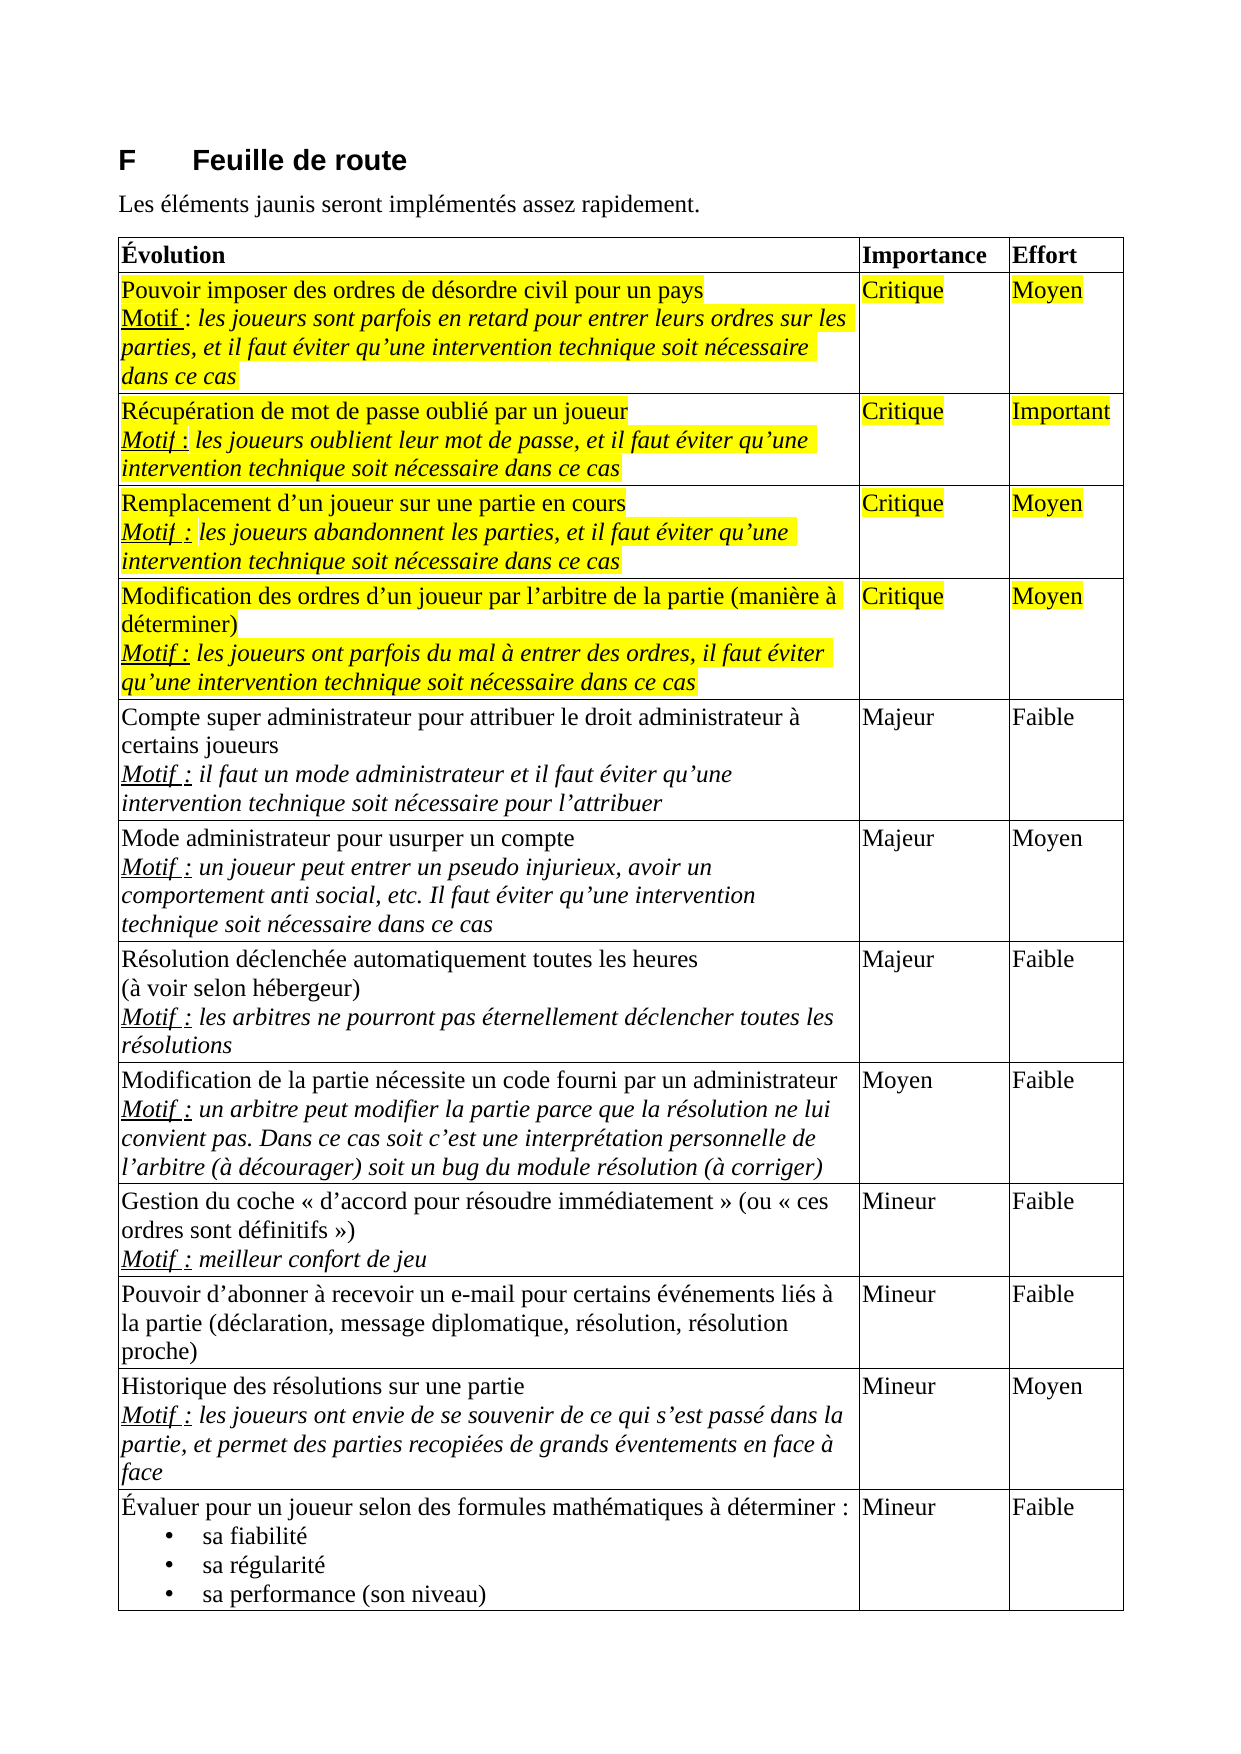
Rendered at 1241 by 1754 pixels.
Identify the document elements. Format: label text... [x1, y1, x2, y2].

table_cell Modification des ordres d’un joueur par l’arbitre de la partie (manière à déterminer) Motif : les joueurs ont parfois du mal à entrer des ordres, il faut éviter qu’une intervention technique soit nécessaire dans ce cas [119, 579, 859, 699]
table_cell Faible [1010, 1490, 1123, 1610]
table_header Importance [860, 238, 1009, 272]
table_cell Pouvoir d’abonner à recevoir un e-mail pour certains événements liés à la partie (déclaration, message diplomatique, résolution, résolution proche) [119, 1277, 859, 1368]
table_cell Mineur [860, 1277, 1009, 1368]
table_cell Moyen [1010, 579, 1123, 699]
table_cell Résolution déclenchée automatiquement toutes les heures (à voir selon hébergeur) Motif : les arbitres ne pourront pas éternellement déclencher toutes les résolutions [119, 942, 859, 1062]
text Les éléments jaunis seront implémentés assez rapidement. [118, 189, 1122, 218]
table_cell Moyen [1010, 486, 1123, 578]
table_cell Critique [860, 273, 1009, 393]
table_cell Moyen [1010, 1369, 1123, 1489]
table_cell Majeur [860, 821, 1009, 941]
table_cell Moyen [860, 1063, 1009, 1183]
table_cell Critique [860, 486, 1009, 578]
table_header Évolution [119, 238, 859, 272]
subtitle Feuille de route [118, 143, 1122, 177]
table_header Effort [1010, 238, 1123, 272]
table_cell Important [1010, 394, 1123, 485]
table_cell Majeur [860, 942, 1009, 1062]
table_cell Mineur [860, 1490, 1009, 1610]
table_cell Gestion du coche « d’accord pour résoudre immédiatement » (ou « ces ordres sont définitifs ») Motif : meilleur confort de jeu [119, 1184, 859, 1276]
table_cell Moyen [1010, 821, 1123, 941]
table_cell Récupération de mot de passe oublié par un joueur Motif : les joueurs oublient leur mot de passe, et il faut éviter qu’une intervention technique soit nécessaire dans ce cas [119, 394, 859, 485]
table_cell Évaluer pour un joueur selon des formules mathématiques à déterminer : sa fiabilité sa régularité sa performance (son niveau) [119, 1490, 859, 1610]
table_cell Mineur [860, 1184, 1009, 1276]
table_cell Critique [860, 579, 1009, 699]
table_cell Pouvoir imposer des ordres de désordre civil pour un pays Motif : les joueurs sont parfois en retard pour entrer leurs ordres sur les parties, et il faut éviter qu’une intervention technique soit nécessaire dans ce cas [119, 273, 859, 393]
table_cell Faible [1010, 700, 1123, 820]
table_cell Historique des résolutions sur une partie Motif : les joueurs ont envie de se souvenir de ce qui s’est passé dans la partie, et permet des parties recopiées de grands éventements en face à face [119, 1369, 859, 1489]
table_cell Faible [1010, 1277, 1123, 1368]
table_cell Faible [1010, 1184, 1123, 1276]
table_cell Mineur [860, 1369, 1009, 1489]
table_cell Remplacement d’un joueur sur une partie en cours Motif : les joueurs abandonnent les parties, et il faut éviter qu’une intervention technique soit nécessaire dans ce cas [119, 486, 859, 578]
table_cell Compte super administrateur pour attribuer le droit administrateur à certains joueurs Motif : il faut un mode administrateur et il faut éviter qu’une intervention technique soit nécessaire pour l’attribuer [119, 700, 859, 820]
table_cell Majeur [860, 700, 1009, 820]
table_cell Mode administrateur pour usurper un compte Motif : un joueur peut entrer un pseudo injurieux, avoir un comportement anti social, etc. Il faut éviter qu’une intervention technique soit nécessaire dans ce cas [119, 821, 859, 941]
table_cell Faible [1010, 1063, 1123, 1183]
table_cell Critique [860, 394, 1009, 485]
table_cell Modification de la partie nécessite un code fourni par un administrateur Motif : un arbitre peut modifier la partie parce que la résolution ne lui convient pas. Dans ce cas soit c’est une interprétation personnelle de l’arbitre (à décourager) soit un bug du module résolution (à corriger) [119, 1063, 859, 1183]
table_cell Moyen [1010, 273, 1123, 393]
table_cell Faible [1010, 942, 1123, 1062]
